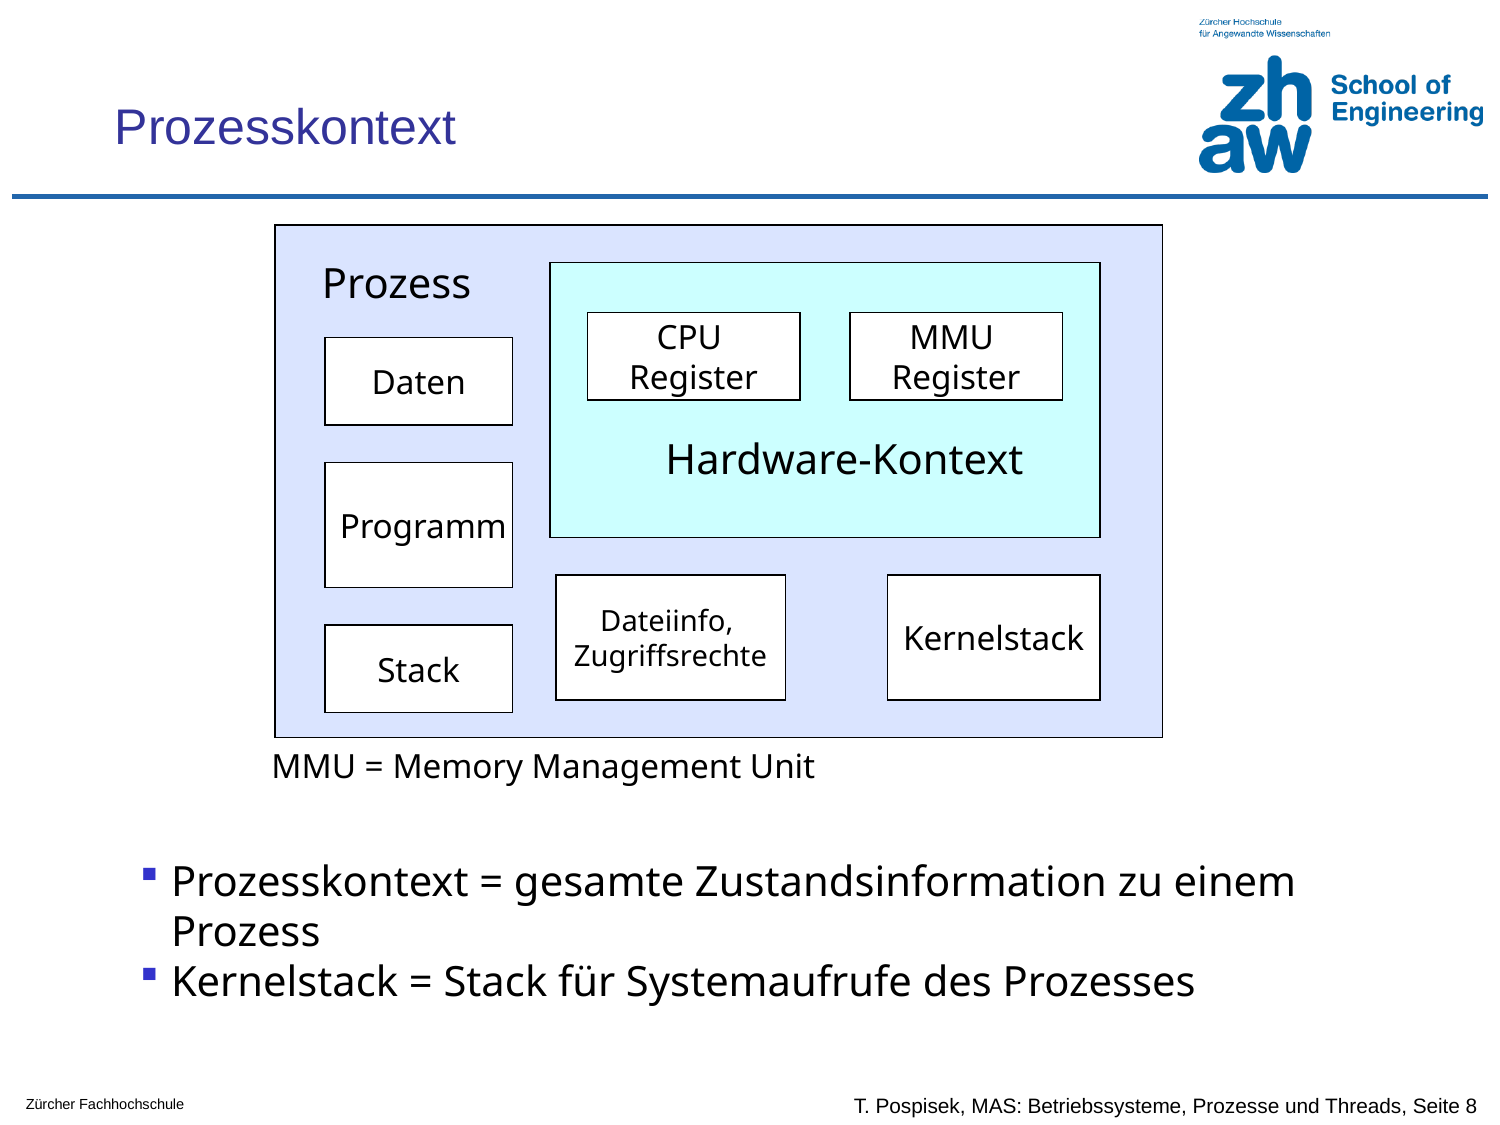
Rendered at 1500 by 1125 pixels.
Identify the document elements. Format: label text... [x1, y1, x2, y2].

text_box Programm [324, 462, 513, 588]
text_box CPU Register [587, 312, 800, 400]
text_box MMU = Memory Management Unit [256, 737, 831, 793]
text_box Prozess [307, 249, 487, 315]
text_box Kernelstack [887, 575, 1100, 700]
text_box MMU Register [849, 312, 1063, 400]
text_box Dateiinfo, Zugriffsrechte [555, 575, 786, 700]
text_box Stack [324, 624, 513, 713]
text_box [274, 224, 1163, 738]
text_box Prozesskontext = gesamte Zustandsinformation zu einem Prozess Kernelstack = Stack für Systemaufrufe des Prozesses [124, 847, 1413, 1013]
picture [1199, 19, 1483, 173]
text_box Hardware-Kontext [650, 425, 1039, 490]
title Prozesskontext [99, 50, 1379, 163]
text_box Daten [324, 337, 513, 425]
